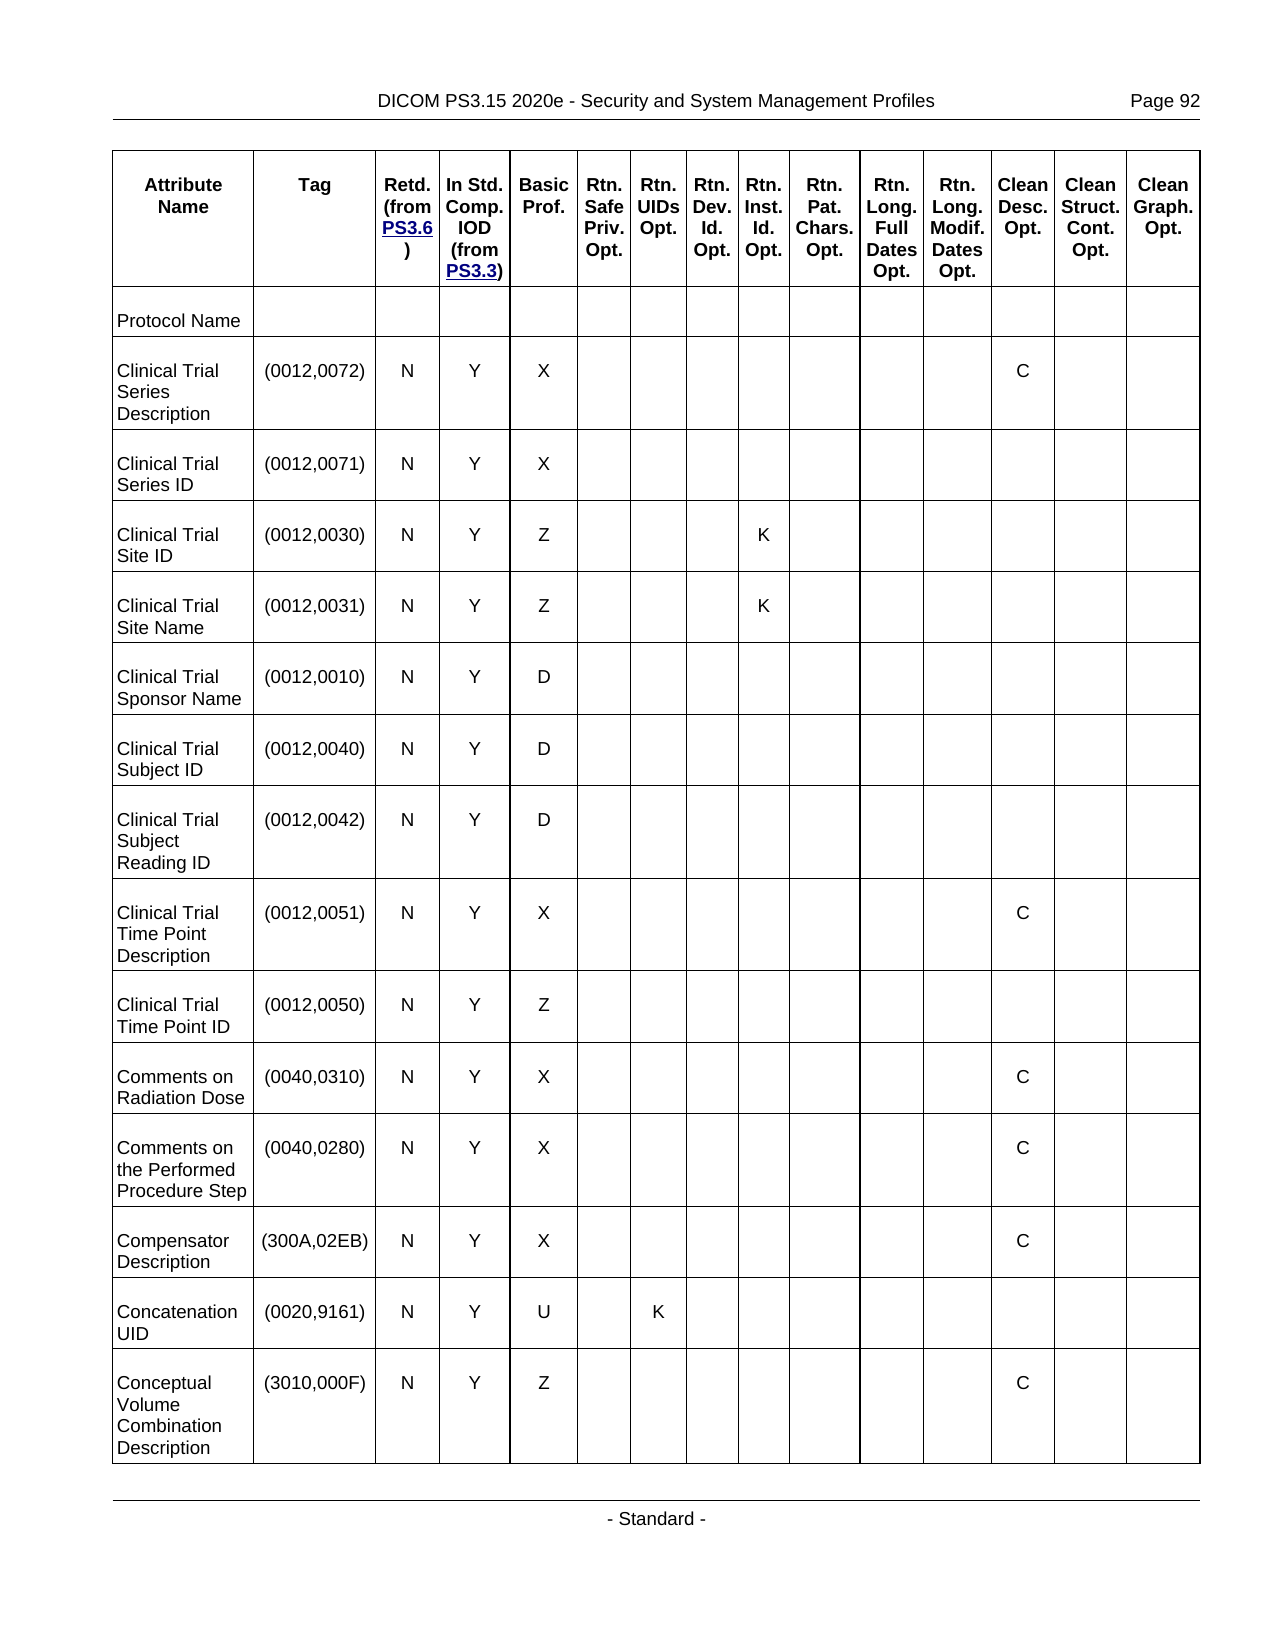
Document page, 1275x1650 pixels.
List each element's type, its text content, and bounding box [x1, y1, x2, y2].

table_cell [578, 430, 630, 500]
table_cell [578, 643, 630, 713]
table_cell [578, 879, 630, 970]
table_cell [924, 287, 991, 336]
table_cell [739, 430, 789, 500]
table_cell Concatenation UID [113, 1278, 253, 1348]
table_cell [1055, 1043, 1126, 1113]
table_cell [790, 786, 859, 877]
table_cell [790, 643, 859, 713]
table_cell [1127, 1278, 1199, 1348]
table_cell Clinical Trial Time Point ID [113, 971, 253, 1042]
table_cell [578, 786, 630, 877]
table_cell [1055, 337, 1126, 428]
table_header Rtn. UIDs Opt. [631, 151, 686, 286]
table_cell [1055, 1349, 1126, 1462]
table_cell [739, 879, 789, 970]
table_cell Y [440, 786, 509, 877]
table_cell [861, 1114, 923, 1206]
table_cell [790, 501, 859, 571]
table_cell [992, 786, 1054, 877]
table_cell [687, 715, 738, 785]
table_cell [1127, 1043, 1199, 1113]
table_cell (3010,000F) [254, 1349, 375, 1462]
table_cell [631, 501, 686, 571]
table_cell N [376, 1043, 439, 1113]
table_cell Clinical Trial Series ID [113, 430, 253, 500]
table_cell [924, 501, 991, 571]
table_cell C [992, 1043, 1054, 1113]
table_header Tag [254, 151, 375, 286]
table_cell [687, 287, 738, 336]
table_cell [739, 971, 789, 1042]
table_cell [861, 715, 923, 785]
table_header Rtn. Long. Full Dates Opt. [861, 151, 923, 286]
table_cell [790, 1043, 859, 1113]
table_cell Y [440, 337, 509, 428]
table_cell Compensator Description [113, 1207, 253, 1277]
table_cell [790, 1114, 859, 1206]
table_header Rtn. Inst. Id. Opt. [739, 151, 789, 286]
table_cell X [511, 879, 577, 970]
table_cell [739, 1349, 789, 1462]
table_cell [511, 287, 577, 336]
table_cell [739, 1278, 789, 1348]
table_cell [1055, 501, 1126, 571]
table_cell Clinical Trial Time Point Description [113, 879, 253, 970]
table_cell [1127, 879, 1199, 970]
table_cell [1055, 287, 1126, 336]
table_cell [861, 1349, 923, 1462]
table_cell N [376, 572, 439, 642]
table_cell [631, 287, 686, 336]
table_cell [739, 337, 789, 428]
table_cell [687, 1207, 738, 1277]
table_cell [578, 1349, 630, 1462]
table_cell [578, 337, 630, 428]
table_cell [440, 287, 509, 336]
table_cell Comments on Radiation Dose [113, 1043, 253, 1113]
table_cell [739, 1114, 789, 1206]
table_cell [790, 337, 859, 428]
table_cell Clinical Trial Site ID [113, 501, 253, 571]
table_cell [790, 1278, 859, 1348]
table_cell N [376, 337, 439, 428]
table_cell C [992, 1349, 1054, 1462]
table_cell [790, 430, 859, 500]
table_cell [578, 1278, 630, 1348]
table_cell [992, 287, 1054, 336]
table_cell [631, 1207, 686, 1277]
table_cell [739, 1043, 789, 1113]
table_cell (0012,0040) [254, 715, 375, 785]
table_cell [687, 430, 738, 500]
table_cell Protocol Name [113, 287, 253, 336]
table_cell [578, 971, 630, 1042]
table_cell [578, 287, 630, 336]
table_cell N [376, 879, 439, 970]
table_cell [1127, 572, 1199, 642]
table_cell [790, 1207, 859, 1277]
table_cell X [511, 1207, 577, 1277]
table_cell [254, 287, 375, 336]
table_header Clean Struct. Cont. Opt. [1055, 151, 1126, 286]
table_cell (0040,0310) [254, 1043, 375, 1113]
table_cell [687, 786, 738, 877]
table_cell [1127, 287, 1199, 336]
table_cell Y [440, 971, 509, 1042]
table_cell [1055, 1207, 1126, 1277]
table_cell [578, 1043, 630, 1113]
table_cell Z [511, 1349, 577, 1462]
table_cell (0012,0051) [254, 879, 375, 970]
table_cell [861, 643, 923, 713]
table_cell Clinical Trial Subject Reading ID [113, 786, 253, 877]
table_cell (0012,0030) [254, 501, 375, 571]
table_cell (0012,0050) [254, 971, 375, 1042]
table_cell [687, 501, 738, 571]
table_cell [687, 1349, 738, 1462]
table_cell [790, 1349, 859, 1462]
table_cell [924, 337, 991, 428]
table_cell [739, 715, 789, 785]
table_cell [631, 572, 686, 642]
table_cell (0012,0010) [254, 643, 375, 713]
table_cell Y [440, 572, 509, 642]
table_cell [687, 1278, 738, 1348]
table_cell [1055, 572, 1126, 642]
table_cell [861, 786, 923, 877]
table_cell [790, 572, 859, 642]
table_cell N [376, 1349, 439, 1462]
table_cell [631, 1349, 686, 1462]
table_header Clean Desc. Opt. [992, 151, 1054, 286]
table_cell [687, 643, 738, 713]
table_cell X [511, 1043, 577, 1113]
table_cell [1127, 1114, 1199, 1206]
table_cell Y [440, 430, 509, 500]
table_cell [687, 572, 738, 642]
table_cell D [511, 786, 577, 877]
table_cell [924, 572, 991, 642]
table_cell [861, 337, 923, 428]
table_cell [992, 971, 1054, 1042]
table_cell Conceptual Volume Combination Description [113, 1349, 253, 1462]
table_cell [631, 337, 686, 428]
table_cell [376, 287, 439, 336]
table_cell D [511, 715, 577, 785]
table_cell [1127, 971, 1199, 1042]
table_cell [924, 643, 991, 713]
table_cell [992, 1278, 1054, 1348]
table_cell [578, 715, 630, 785]
table_cell [687, 879, 738, 970]
table_cell [1055, 1114, 1126, 1206]
table_cell D [511, 643, 577, 713]
table_cell X [511, 430, 577, 500]
table_header Rtn. Pat. Chars. Opt. [790, 151, 859, 286]
table_cell Y [440, 1207, 509, 1277]
table_cell Y [440, 501, 509, 571]
table_cell Y [440, 715, 509, 785]
table_cell C [992, 1207, 1054, 1277]
table_cell [1055, 971, 1126, 1042]
table_cell (0040,0280) [254, 1114, 375, 1206]
table_cell [739, 287, 789, 336]
table_cell (0020,9161) [254, 1278, 375, 1348]
table_cell K [739, 501, 789, 571]
table_cell [631, 786, 686, 877]
table_cell [578, 501, 630, 571]
table_cell Clinical Trial Subject ID [113, 715, 253, 785]
table_cell Y [440, 1278, 509, 1348]
table_cell [739, 643, 789, 713]
table_cell U [511, 1278, 577, 1348]
table_cell [992, 572, 1054, 642]
table_cell [1055, 879, 1126, 970]
table_cell [1127, 715, 1199, 785]
table_cell [1127, 1349, 1199, 1462]
table_cell C [992, 879, 1054, 970]
table_cell [631, 430, 686, 500]
table_cell (300A,02EB) [254, 1207, 375, 1277]
table_cell [578, 1207, 630, 1277]
table_cell [861, 1043, 923, 1113]
table_cell [790, 715, 859, 785]
table_cell [578, 572, 630, 642]
table_cell N [376, 1207, 439, 1277]
table_cell [687, 971, 738, 1042]
table_cell Z [511, 572, 577, 642]
table_cell [861, 1278, 923, 1348]
table_cell Y [440, 1349, 509, 1462]
table_cell [1127, 337, 1199, 428]
table_cell [861, 1207, 923, 1277]
table_cell [924, 971, 991, 1042]
table_header Retd. (from PS3.6) [376, 151, 439, 286]
table_cell [1127, 1207, 1199, 1277]
table_cell Z [511, 971, 577, 1042]
table_cell Clinical Trial Series Description [113, 337, 253, 428]
table_cell [861, 287, 923, 336]
table_cell [1127, 430, 1199, 500]
table_cell [861, 971, 923, 1042]
table_cell [790, 879, 859, 970]
table_header Clean Graph. Opt. [1127, 151, 1199, 286]
table_cell [631, 879, 686, 970]
table_cell [1055, 786, 1126, 877]
table_cell (0012,0042) [254, 786, 375, 877]
table_cell X [511, 1114, 577, 1206]
table_cell [631, 971, 686, 1042]
table_cell [1055, 643, 1126, 713]
table_cell [1127, 643, 1199, 713]
table_cell K [739, 572, 789, 642]
table_cell (0012,0071) [254, 430, 375, 500]
table_cell [924, 715, 991, 785]
table_cell [578, 1114, 630, 1206]
table_cell [739, 786, 789, 877]
table_cell [861, 879, 923, 970]
table_header Rtn. Long. Modif. Dates Opt. [924, 151, 991, 286]
table_cell Clinical Trial Site Name [113, 572, 253, 642]
table_cell Y [440, 1043, 509, 1113]
table_cell (0012,0031) [254, 572, 375, 642]
table_cell (0012,0072) [254, 337, 375, 428]
table_cell Y [440, 643, 509, 713]
table_cell Y [440, 879, 509, 970]
table_cell [1127, 786, 1199, 877]
table_cell [631, 1043, 686, 1113]
table_cell [924, 1114, 991, 1206]
table_cell N [376, 971, 439, 1042]
table_cell [790, 287, 859, 336]
table_cell N [376, 1278, 439, 1348]
table_cell N [376, 643, 439, 713]
table_header Rtn. Dev. Id. Opt. [687, 151, 738, 286]
table_cell [924, 1043, 991, 1113]
table_cell [1127, 501, 1199, 571]
table_cell X [511, 337, 577, 428]
table_cell [1055, 1278, 1126, 1348]
table_cell [861, 430, 923, 500]
table_cell [790, 971, 859, 1042]
table_cell [924, 430, 991, 500]
table_cell [739, 1207, 789, 1277]
table_cell [631, 643, 686, 713]
table_cell [687, 1114, 738, 1206]
table_cell [1055, 430, 1126, 500]
table_cell [631, 1114, 686, 1206]
table_cell K [631, 1278, 686, 1348]
table_cell [924, 1349, 991, 1462]
table_cell [992, 643, 1054, 713]
table_cell N [376, 501, 439, 571]
table_cell [924, 1278, 991, 1348]
table_header Attribute Name [113, 151, 253, 286]
table_cell [1055, 715, 1126, 785]
table_cell Y [440, 1114, 509, 1206]
table_cell N [376, 786, 439, 877]
table_cell [992, 501, 1054, 571]
table_header In Std. Comp. IOD (from PS3.3) [440, 151, 509, 286]
table_cell [924, 879, 991, 970]
table_cell [687, 1043, 738, 1113]
table_cell [992, 430, 1054, 500]
table_cell [992, 715, 1054, 785]
table_cell [861, 501, 923, 571]
table_cell N [376, 1114, 439, 1206]
table_cell N [376, 715, 439, 785]
table_cell [687, 337, 738, 428]
table_header Rtn. Safe Priv. Opt. [578, 151, 630, 286]
table_cell [924, 1207, 991, 1277]
table_cell Comments on the Performed Procedure Step [113, 1114, 253, 1206]
table_cell N [376, 430, 439, 500]
table_cell C [992, 1114, 1054, 1206]
table_cell [631, 715, 686, 785]
table_cell [924, 786, 991, 877]
table_header Basic Prof. [511, 151, 577, 286]
table_cell Clinical Trial Sponsor Name [113, 643, 253, 713]
table_cell Z [511, 501, 577, 571]
table_cell [861, 572, 923, 642]
table_cell C [992, 337, 1054, 428]
